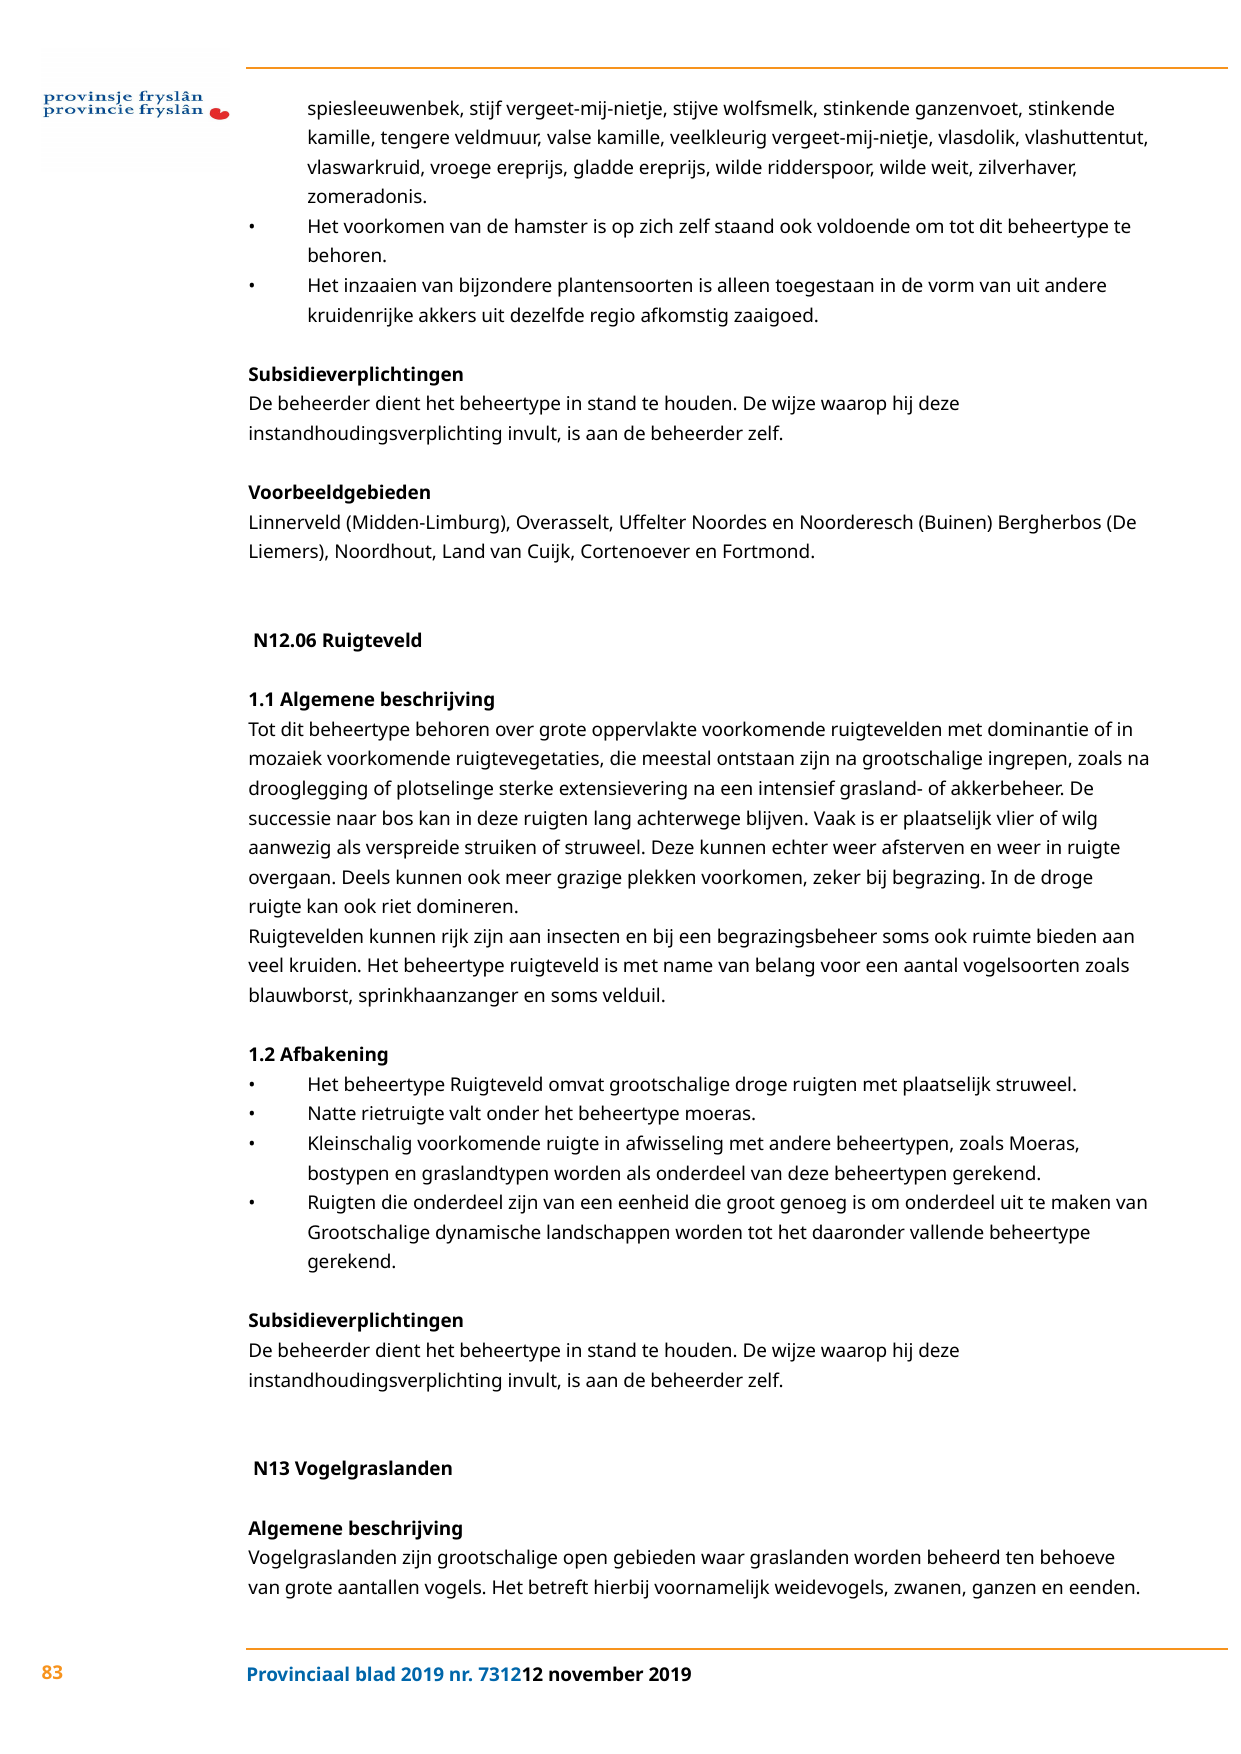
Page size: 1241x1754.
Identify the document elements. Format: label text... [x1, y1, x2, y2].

list Het inzaaien van bijzondere plantensoorten is alleen toegestaan in de vorm van uit andere kruidenrijke akkers uit dezelfde regio afkomstig zaaigoed. [248, 272, 1152, 328]
text Subsidieverplichtingen [248, 1308, 1152, 1333]
text Tot dit beheertype behoren over grote oppervlakte voorkomende ruigtevelden met dominantie of in mozaiek voorkomende ruigtevegetaties, die meestal ontstaan zijn na grootschalige ingrepen, zoals na drooglegging of plotselinge sterke extensievering na een intensief grasland- of akkerbeheer. De successie naar bos kan in deze ruigten lang achterwege blijven. Vaak is er plaatselijk vlier of wilg aanwezig als verspreide struiken of struweel. Deze kunnen echter weer afsterven en weer in ruigte overgaan. Deels kunnen ook meer grazige plekken voorkomen, zeker bij begrazing. In de droge ruigte kan ook riet domineren. [248, 716, 1152, 919]
text 1.1 Algemene beschrijving [248, 686, 1152, 712]
text Voorbeeldgebieden [248, 479, 1152, 505]
picture [41, 47, 231, 172]
text Algemene beschrijving [248, 1515, 1152, 1541]
text Vogelgraslanden zijn grootschalige open gebieden waar graslanden worden beheerd ten behoeve van grote aantallen vogels. Het betreft hierbij voornamelijk weidevogels, zwanen, ganzen en eenden. [248, 1544, 1152, 1600]
text N12.06 Ruigteveld [248, 627, 1152, 653]
text Subsidieverplichtingen [248, 361, 1152, 387]
text De beheerder dient het beheertype in stand te houden. De wijze waarop hij deze instandhoudingsverplichting invult, is aan de beheerder zelf. [248, 391, 1152, 446]
text N13 Vogelgraslanden [248, 1456, 1152, 1481]
text Linnerveld (Midden-Limburg), Overasselt, Uffelter Noordes en Noorderesch (Buinen) Bergherbos (De Liemers), Noordhout, Land van Cuijk, Cortenoever en Fortmond. [248, 509, 1152, 564]
list Ruigten die onderdeel zijn van een eenheid die groot genoeg is om onderdeel uit te maken van Grootschalige dynamische landschappen worden tot het daaronder vallende beheertype gerekend. [248, 1189, 1152, 1274]
text De beheerder dient het beheertype in stand te houden. De wijze waarop hij deze instandhoudingsverplichting invult, is aan de beheerder zelf. [248, 1337, 1152, 1393]
list spiesleeuwenbek, stijf vergeet-mij-nietje, stijve wolfsmelk, stinkende ganzenvoet, stinkende kamille, tengere veldmuur, valse kamille, veelkleurig vergeet-mij-nietje, vlasdolik, vlashuttentut, vlaswarkruid, vroege ereprijs, gladde ereprijs, wilde ridderspoor, wilde weit, zilverhaver, zomeradonis. [248, 95, 1152, 209]
list Kleinschalig voorkomende ruigte in afwisseling met andere beheertypen, zoals Moeras, bostypen en graslandtypen worden als onderdeel van deze beheertypen gerekend. [248, 1130, 1152, 1186]
text 1.2 Afbakening [248, 1041, 1152, 1067]
list Natte rietruigte valt onder het beheertype moeras. [248, 1101, 1152, 1126]
list Het voorkomen van de hamster is op zich zelf staand ook voldoende om tot dit beheertype te behoren. [248, 213, 1152, 268]
list Het beheertype Ruigteveld omvat grootschalige droge ruigten met plaatselijk struweel. [248, 1071, 1152, 1097]
text Ruigtevelden kunnen rijk zijn aan insecten en bij een begrazingsbeheer soms ook ruimte bieden aan veel kruiden. Het beheertype ruigteveld is met name van belang voor een aantal vogelsoorten zoals blauwborst, sprinkhaanzanger en soms velduil. [248, 923, 1152, 1008]
